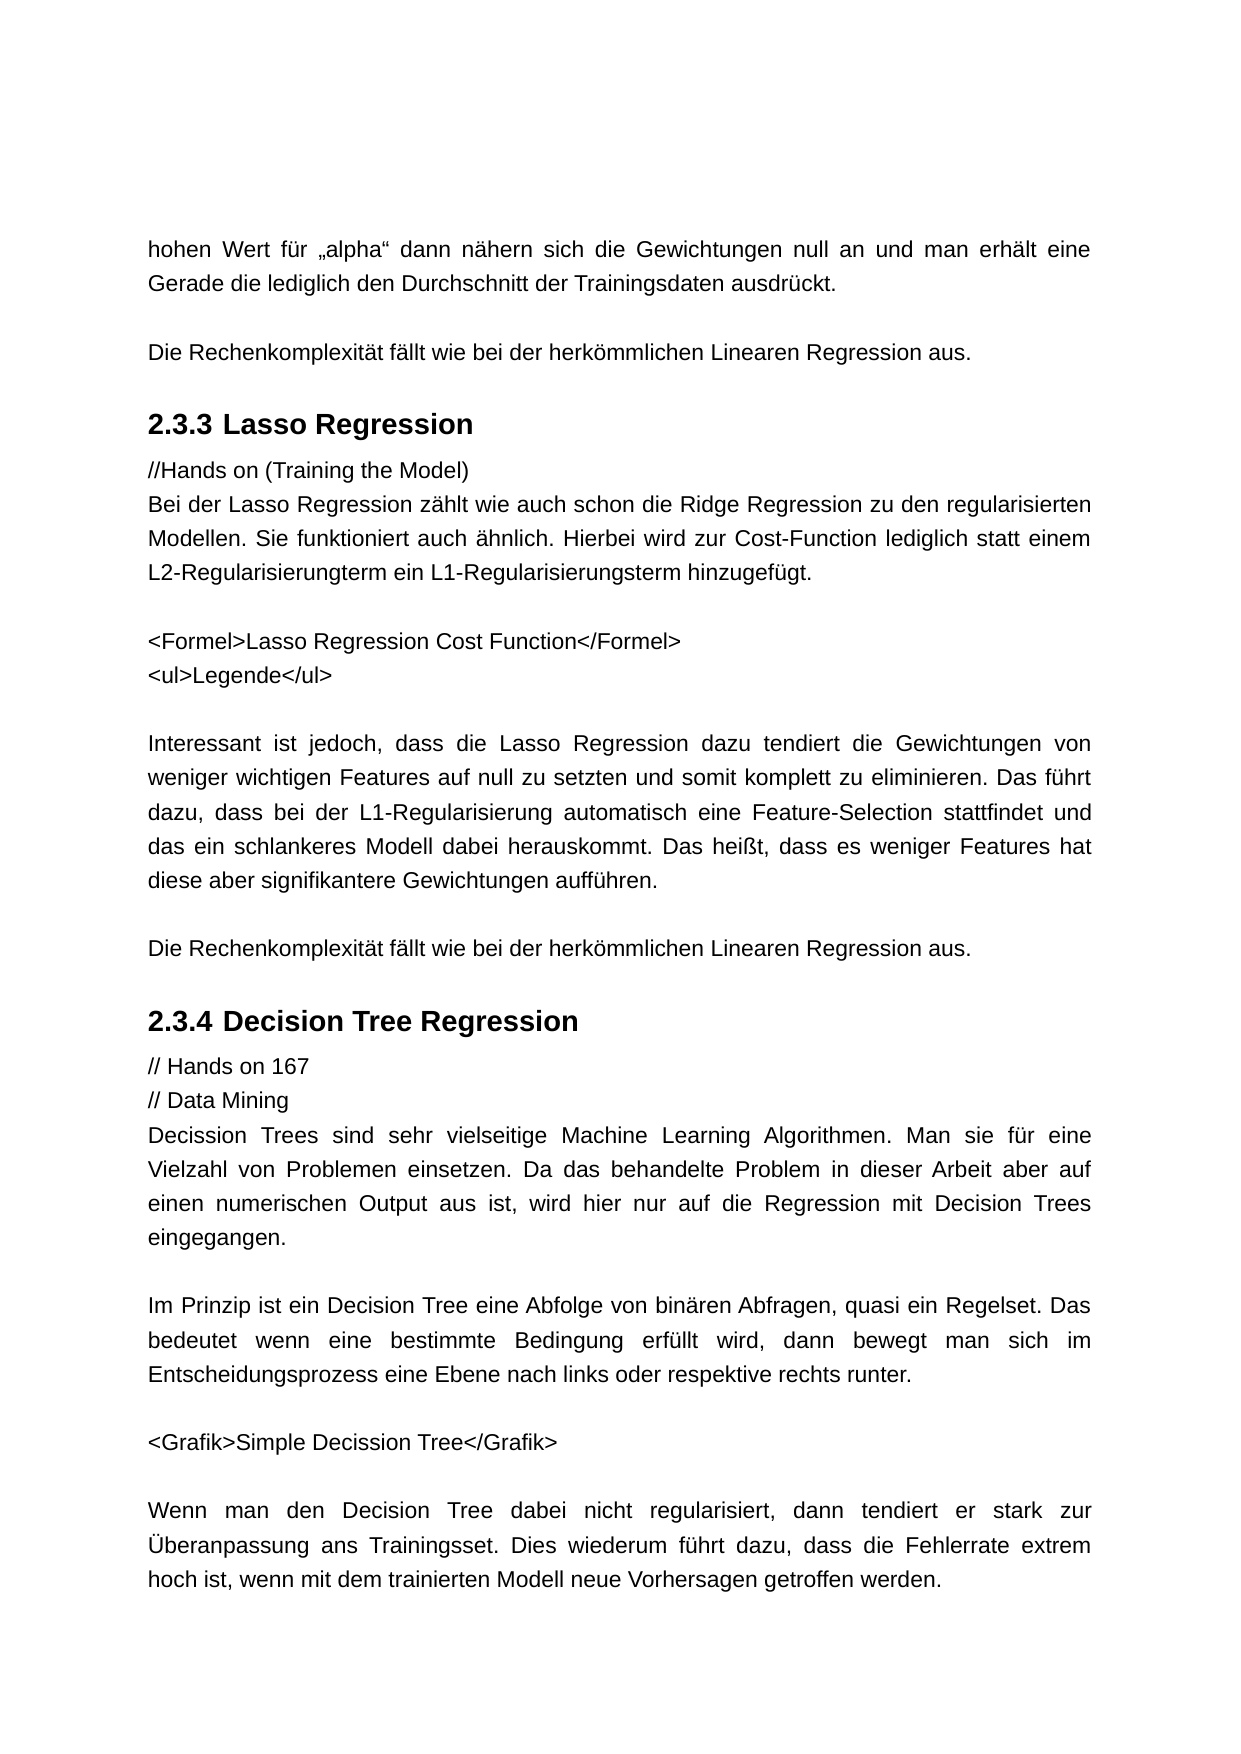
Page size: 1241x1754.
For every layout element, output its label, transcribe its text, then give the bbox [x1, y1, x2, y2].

text <Formel>Lasso Regression Cost Function</Formel> [148, 628, 1092, 654]
subtitle Lasso Regression [148, 407, 1092, 441]
text Die Rechenkomplexität fällt wie bei der herkömmlichen Linearen Regression aus. [148, 339, 1092, 365]
text Decission Trees sind sehr vielseitige Machine Learning Algorithmen. Man sie für eine Vielzahl von Problemen einsetzen. Da das behandelte Problem in dieser Arbeit aber auf einen numerischen Output aus ist, wird hier nur auf die Regression mit Decision Trees eingegangen. [148, 1122, 1092, 1251]
text <Grafik>Simple Decission Tree</Grafik> [148, 1429, 1092, 1456]
text Bei der Lasso Regression zählt wie auch schon die Ridge Regression zu den regularisierten Modellen. Sie funktioniert auch ähnlich. Hierbei wird zur Cost-Function lediglich statt einem L2-Regularisierungterm ein L1-Regularisierungsterm hinzugefügt. [148, 491, 1092, 586]
text // Data Mining [148, 1087, 1092, 1114]
text <ul>Legende</ul> [148, 662, 1092, 688]
text // Hands on 167 [148, 1053, 1092, 1080]
text Die Rechenkomplexität fällt wie bei der herkömmlichen Linearen Regression aus. [148, 935, 1092, 962]
text Im Prinzip ist ein Decision Tree eine Abfolge von binären Abfragen, quasi ein Regelset. Das bedeutet wenn eine bestimmte Bedingung erfüllt wird, dann bewegt man sich im Entscheidungsprozess eine Ebene nach links oder respektive rechts runter. [148, 1292, 1092, 1387]
subtitle Decision Tree Regression [148, 1003, 1092, 1037]
text hohen Wert für „alpha“ dann nähern sich die Gewichtungen null an und man erhält eine Gerade die lediglich den Durchschnitt der Trainingsdaten ausdrückt. [148, 236, 1092, 297]
text Wenn man den Decision Tree dabei nicht regularisiert, dann tendiert er stark zur Überanpassung ans Trainingsset. Dies wiederum führt dazu, dass die Fehlerrate extrem hoch ist, wenn mit dem trainierten Modell neue Vorhersagen getroffen werden. [148, 1497, 1092, 1592]
text Interessant ist jedoch, dass die Lasso Regression dazu tendiert die Gewichtungen von weniger wichtigen Features auf null zu setzten und somit komplett zu eliminieren. Das führt dazu, dass bei der L1-Regularisierung automatisch eine Feature-Selection stattfindet und das ein schlankeres Modell dabei herauskommt. Das heißt, dass es weniger Features hat diese aber signifikantere Gewichtungen aufführen. [148, 730, 1092, 893]
text //Hands on (Training the Model) [148, 457, 1092, 483]
